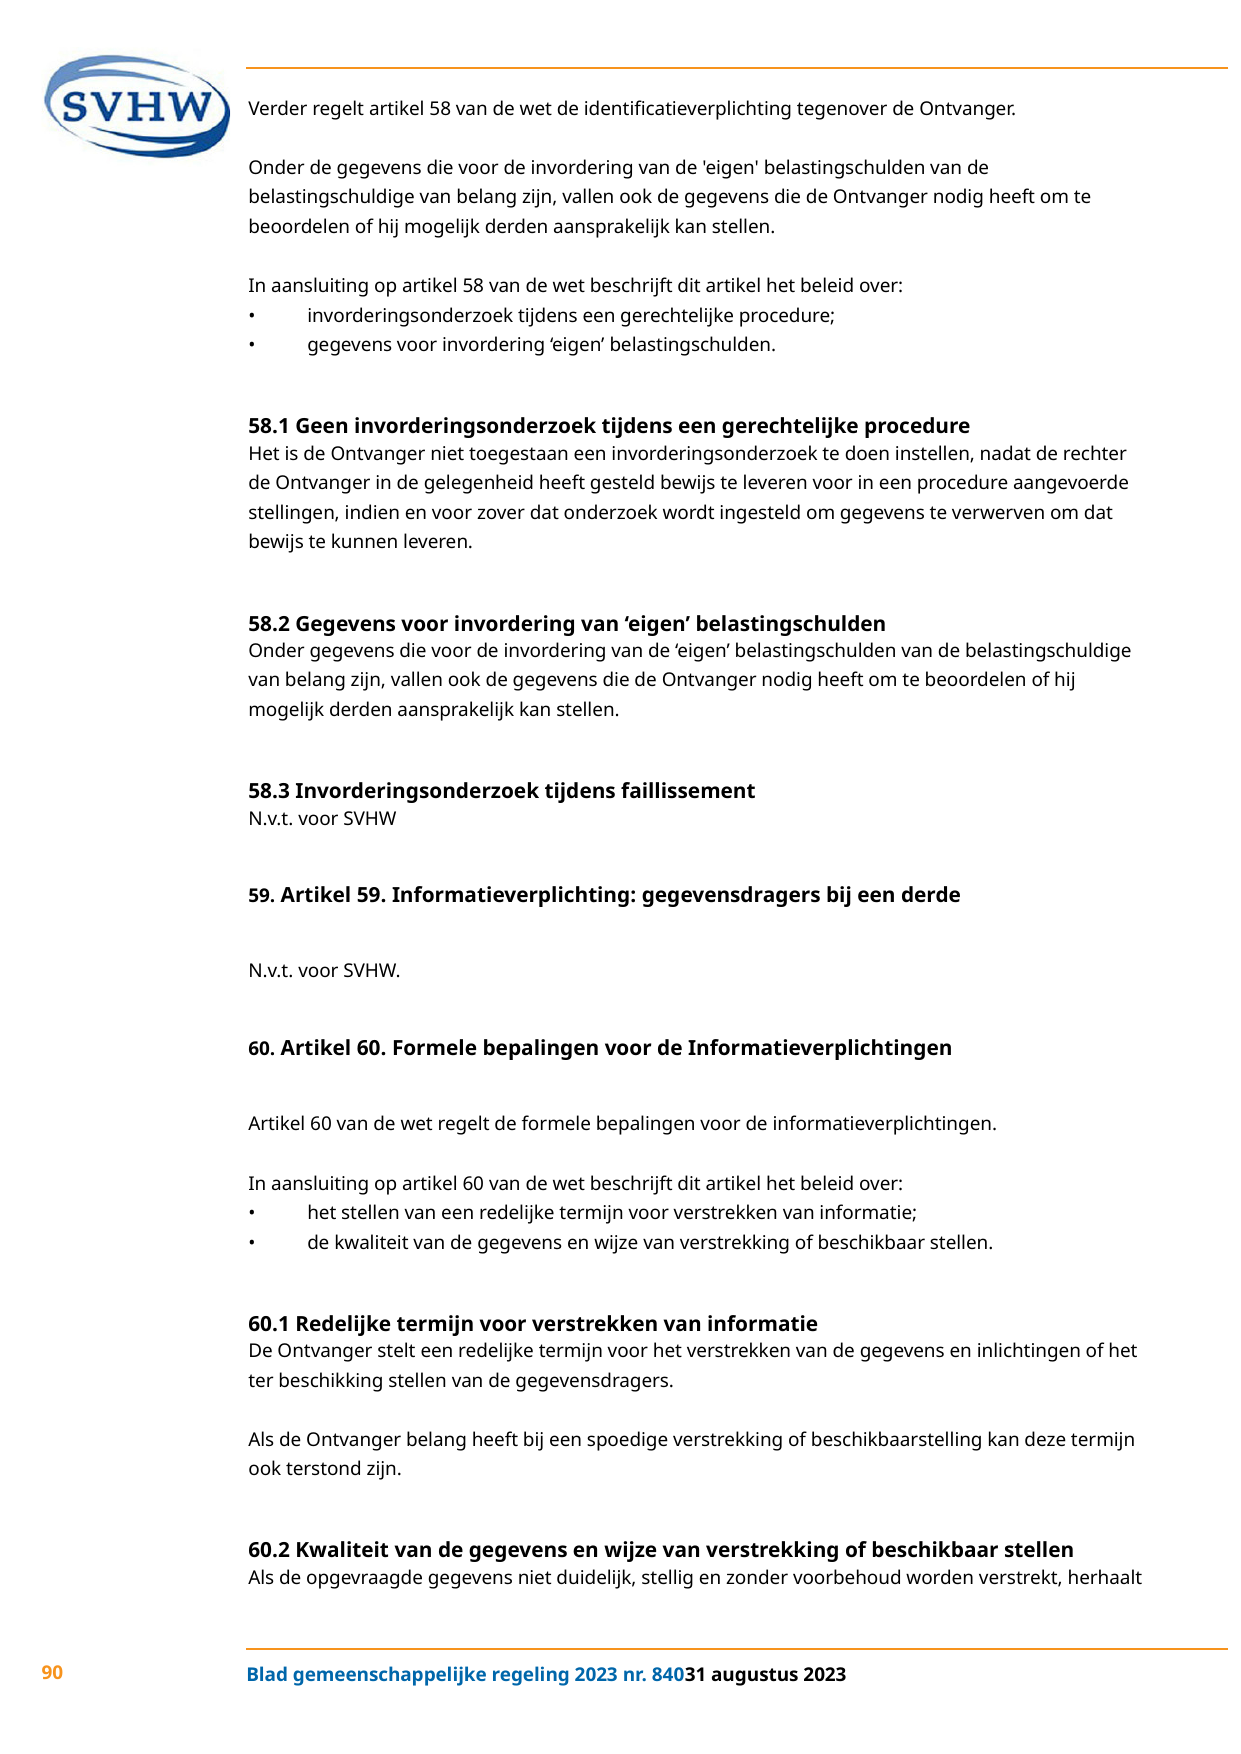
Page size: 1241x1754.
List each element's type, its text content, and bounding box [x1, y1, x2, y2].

text In aansluiting op artikel 60 van de wet beschrijft dit artikel het beleid over: [248, 1170, 1152, 1195]
text Verder regelt artikel 58 van de wet de identificatieverplichting tegenover de Ontvanger. [248, 95, 1152, 121]
list invorderingsonderzoek tijdens een gerechtelijke procedure; [248, 302, 1152, 328]
text 59. Artikel 59. Informatieverplichting: gegevensdragers bij een derde [248, 880, 1152, 908]
text Als de opgevraagde gegevens niet duidelijk, stellig en zonder voorbehoud worden verstrekt, herhaalt [248, 1564, 1152, 1590]
text 60.1 Redelijke termijn voor verstrekken van informatie [248, 1309, 1152, 1337]
text 58.2 Gegevens voor invordering van ‘eigen’ belastingschulden [248, 609, 1152, 637]
text N.v.t. voor SVHW. [248, 958, 1152, 983]
text Artikel 60 van de wet regelt de formele bepalingen voor de informatieverplichtingen. [248, 1111, 1152, 1136]
text 60.2 Kwaliteit van de gegevens en wijze van verstrekking of beschikbaar stellen [248, 1536, 1152, 1564]
text 60. Artikel 60. Formele bepalingen voor de Informatieverplichtingen [248, 1033, 1152, 1061]
text 58.3 Invorderingsonderzoek tijdens faillissement [248, 776, 1152, 805]
list het stellen van een redelijke termijn voor verstrekken van informatie; [248, 1199, 1152, 1225]
picture [41, 47, 231, 172]
text Onder gegevens die voor de invordering van de ‘eigen’ belastingschulden van de belastingschuldige van belang zijn, vallen ook de gegevens die de Ontvanger nodig heeft om te beoordelen of hij mogelijk derden aansprakelijk kan stellen. [248, 637, 1152, 722]
text 58.1 Geen invorderingsonderzoek tijdens een gerechtelijke procedure [248, 411, 1152, 440]
list de kwaliteit van de gegevens en wijze van verstrekking of beschikbaar stellen. [248, 1229, 1152, 1254]
text N.v.t. voor SVHW [248, 805, 1152, 830]
list gegevens voor invordering ‘eigen’ belastingschulden. [248, 331, 1152, 357]
text De Ontvanger stelt een redelijke termijn voor het verstrekken van de gegevens en inlichtingen of het ter beschikking stellen van de gegevensdragers. [248, 1337, 1152, 1393]
text Als de Ontvanger belang heeft bij een spoedige verstrekking of beschikbaarstelling kan deze termijn ook terstond zijn. [248, 1426, 1152, 1481]
text Onder de gegevens die voor de invordering van de 'eigen' belastingschulden van de belastingschuldige van belang zijn, vallen ook de gegevens die de Ontvanger nodig heeft om te beoordelen of hij mogelijk derden aansprakelijk kan stellen. [248, 154, 1152, 239]
text Het is de Ontvanger niet toegestaan een invorderingsonderzoek te doen instellen, nadat de rechter de Ontvanger in de gelegenheid heeft gesteld bewijs te leveren voor in een procedure aangevoerde stellingen, indien en voor zover dat onderzoek wordt ingesteld om gegevens te verwerven om dat bewijs te kunnen leveren. [248, 440, 1152, 554]
text In aansluiting op artikel 58 van de wet beschrijft dit artikel het beleid over: [248, 272, 1152, 298]
